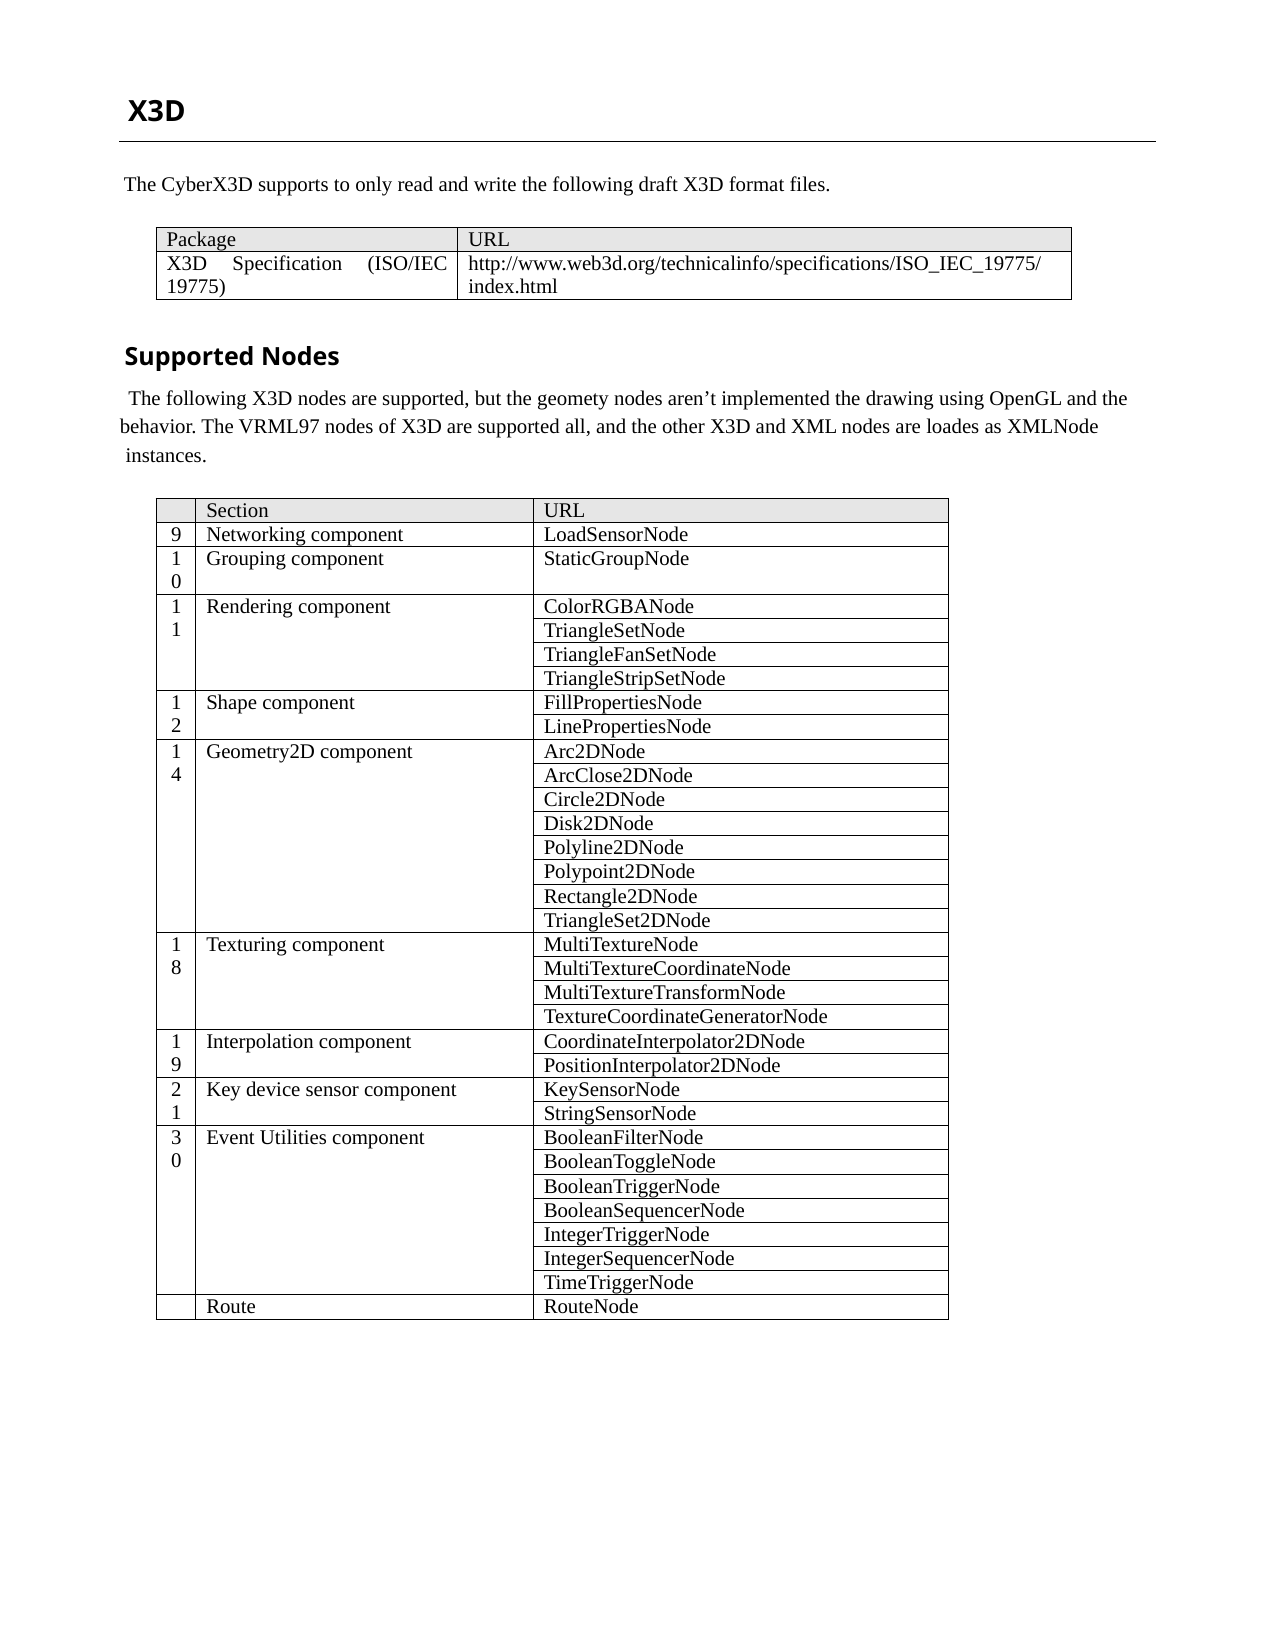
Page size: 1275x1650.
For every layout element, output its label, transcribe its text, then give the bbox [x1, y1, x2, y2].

table_cell Grouping component [196, 547, 533, 593]
table_cell BooleanSequencerNode [534, 1199, 948, 1222]
table_cell [157, 1295, 195, 1318]
table_cell StringSensorNode [534, 1102, 948, 1125]
table_cell Circle2DNode [534, 788, 948, 811]
table_header [157, 499, 195, 522]
table_cell KeySensorNode [534, 1078, 948, 1101]
table_cell BooleanToggleNode [534, 1150, 948, 1173]
table_cell IntegerSequencerNode [534, 1247, 948, 1270]
table_cell 12 [157, 691, 195, 738]
table_cell Key device sensor component [196, 1078, 533, 1125]
table_cell TriangleFanSetNode [534, 643, 948, 666]
table_cell Disk2DNode [534, 812, 948, 835]
table_cell LinePropertiesNode [534, 715, 948, 738]
table_cell PositionInterpolator2DNode [534, 1054, 948, 1077]
table_cell TriangleStripSetNode [534, 667, 948, 690]
table_cell 30 [157, 1126, 195, 1294]
table_cell ColorRGBANode [534, 595, 948, 618]
table_cell RouteNode [534, 1295, 948, 1318]
table_cell TextureCoordinateGeneratorNode [534, 1005, 948, 1028]
table_header URL [534, 499, 948, 522]
table_cell 10 [157, 547, 195, 593]
table_cell MultiTextureCoordinateNode [534, 957, 948, 980]
table_cell 9 [157, 523, 195, 546]
table_cell TriangleSet2DNode [534, 909, 948, 932]
table_cell 11 [157, 595, 195, 690]
table_cell Polyline2DNode [534, 836, 948, 859]
table_cell 21 [157, 1078, 195, 1125]
table_cell BooleanTriggerNode [534, 1175, 948, 1198]
table_cell Event Utilities component [196, 1126, 533, 1294]
table_cell CoordinateInterpolator2DNode [534, 1030, 948, 1053]
table_cell StaticGroupNode [534, 547, 948, 593]
table_cell X3D Specification (ISO/IEC 19775) [157, 252, 457, 298]
table_cell 19 [157, 1030, 195, 1077]
subtitle Supported Nodes [119, 328, 1156, 384]
table_cell MultiTextureTransformNode [534, 981, 948, 1004]
table_header Section [196, 499, 533, 522]
table_header URL [458, 228, 1071, 251]
table_cell Geometry2D component [196, 740, 533, 932]
text The following X3D nodes are supported, but the geomety nodes aren’t implemented the drawing using OpenGL and the behavior. The VRML97 nodes of X3D are supported all, and the other X3D and XML nodes are loades as XMLNode instances. [119, 384, 1156, 469]
table_cell ArcClose2DNode [534, 764, 948, 787]
table_cell LoadSensorNode [534, 523, 948, 546]
table_cell 14 [157, 740, 195, 932]
table_cell 18 [157, 933, 195, 1028]
table_cell Shape component [196, 691, 533, 738]
table_cell Arc2DNode [534, 740, 948, 763]
table_cell Route [196, 1295, 533, 1318]
table_cell Rectangle2DNode [534, 885, 948, 908]
table_cell Polypoint2DNode [534, 860, 948, 883]
table_cell Rendering component [196, 595, 533, 690]
text The CyberX3D supports to only read and write the following draft X3D format files. [119, 170, 1156, 199]
table_cell IntegerTriggerNode [534, 1223, 948, 1246]
table_cell http://www.web3d.org/technicalinfo/specifications/ISO_IEC_19775/index.html [458, 252, 1071, 298]
table_cell Interpolation component [196, 1030, 533, 1077]
table_cell FillPropertiesNode [534, 691, 948, 714]
table_header Package [157, 228, 457, 251]
table_cell TriangleSetNode [534, 619, 948, 642]
table_cell MultiTextureNode [534, 933, 948, 956]
table_cell Texturing component [196, 933, 533, 1028]
table_cell BooleanFilterNode [534, 1126, 948, 1149]
subtitle X3D [119, 82, 1156, 141]
table_cell Networking component [196, 523, 533, 546]
table_cell TimeTriggerNode [534, 1271, 948, 1294]
